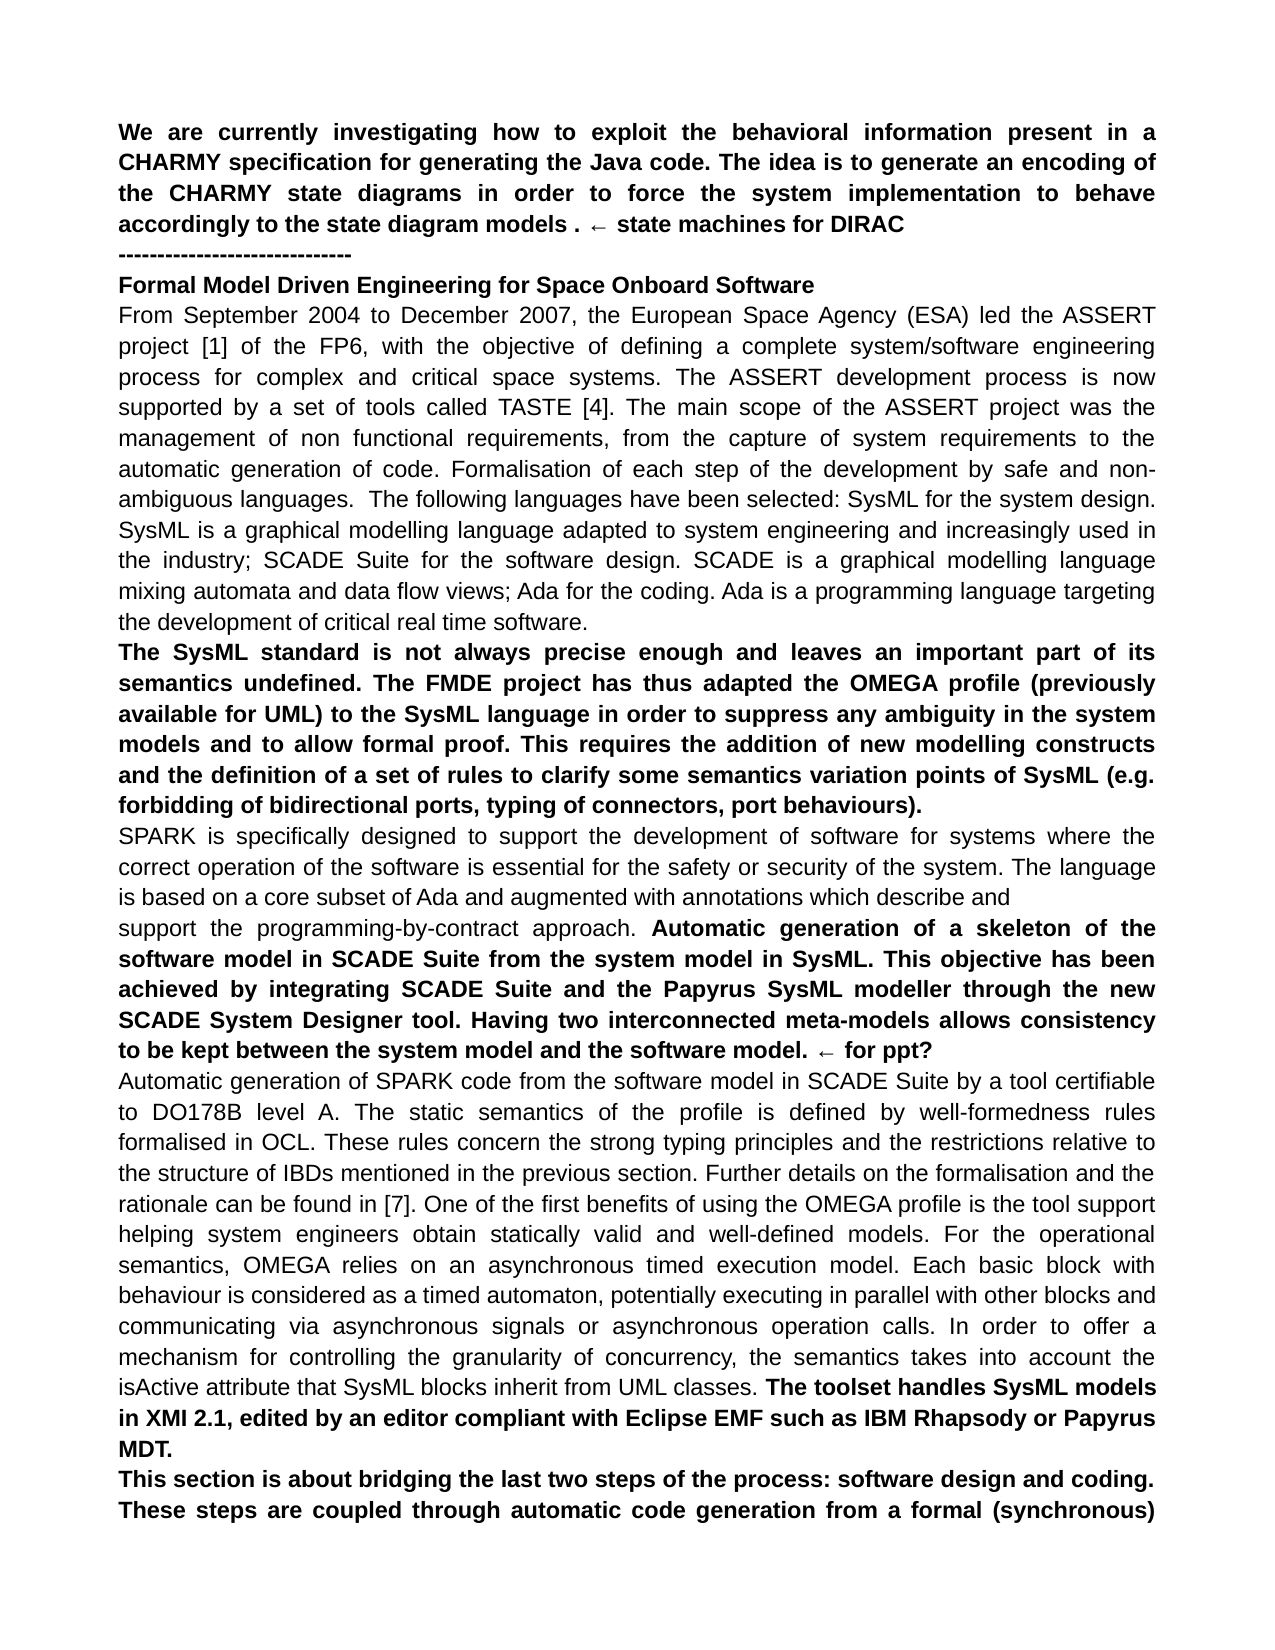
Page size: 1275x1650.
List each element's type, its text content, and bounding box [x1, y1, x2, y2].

text From September 2004 to December 2007, the European Space Agency (ESA) led the ASSERT project [1] of the FP6, with the objective of defining a complete system/software engineering process for complex and critical space systems. The ASSERT development process is now supported by a set of tools called TASTE [4]. The main scope of the ASSERT project was the management of non functional requirements, from the capture of system requirements to the automatic generation of code. Formalisation of each step of the development by safe and non-ambiguous languages. The following languages have been selected: SysML for the system design. SysML is a graphical modelling language adapted to system engineering and increasingly used in the industry; SCADE Suite for the software design. SCADE is a graphical modelling language mixing automata and data flow views; Ada for the coding. Ada is a programming language targeting the development of critical real time software. [118, 302, 1157, 635]
text Automatic generation of SPARK code from the software model in SCADE Suite by a tool certifiable to DO178B level A. The static semantics of the profile is defined by well-formedness rules formalised in OCL. These rules concern the strong typing principles and the restrictions relative to the structure of IBDs mentioned in the previous section. Further details on the formalisation and the rationale can be found in [7]. One of the first benefits of using the OMEGA profile is the tool support helping system engineers obtain statically valid and well-defined models. For the operational semantics, OMEGA relies on an asynchronous timed execution model. Each basic block with behaviour is considered as a timed automaton, potentially executing in parallel with other blocks and communicating via asynchronous signals or asynchronous operation calls. In order to offer a mechanism for controlling the granularity of concurrency, the semantics takes into account the isActive attribute that SysML blocks inherit from UML classes. The toolset handles SysML models in XMI 2.1, edited by an editor compliant with Eclipse EMF such as IBM Rhapsody or Papyrus MDT. [118, 1067, 1157, 1462]
text We are currently investigating how to exploit the behavioral information present in a CHARMY specification for generating the Java code. The idea is to generate an encoding of the CHARMY state diagrams in order to force the system implementation to behave accordingly to the state diagram models . ← state machines for DIRAC [118, 118, 1157, 237]
text SPARK is specifically designed to support the development of software for systems where the correct operation of the software is essential for the safety or security of the system. The language is based on a core subset of Ada and augmented with annotations which describe and [118, 822, 1157, 911]
text This section is about bridging the last two steps of the process: software design and coding. These steps are coupled through automatic code generation from a formal (synchronous) [118, 1466, 1157, 1523]
text support the programming-by-contract approach. Automatic generation of a skeleton of the software model in SCADE Suite from the system model in SysML. This objective has been achieved by integrating SCADE Suite and the Papyrus SysML modeller through the new SCADE System Designer tool. Having two interconnected meta-models allows consistency to be kept between the system model and the software model. ← for ppt? [118, 914, 1157, 1064]
text The SysML standard is not always precise enough and leaves an important part of its semantics undefined. The FMDE project has thus adapted the OMEGA profile (previously available for UML) to the SysML language in order to suppress any ambiguity in the system models and to allow formal proof. This requires the addition of new modelling constructs and the definition of a set of rules to clarify some semantics variation points of SysML (e.g. forbidding of bidirectional ports, typing of connectors, port behaviours). [118, 639, 1157, 819]
text Formal Model Driven Engineering for Space Onboard Software [118, 271, 1157, 298]
text ------------------------------ [118, 241, 1157, 267]
